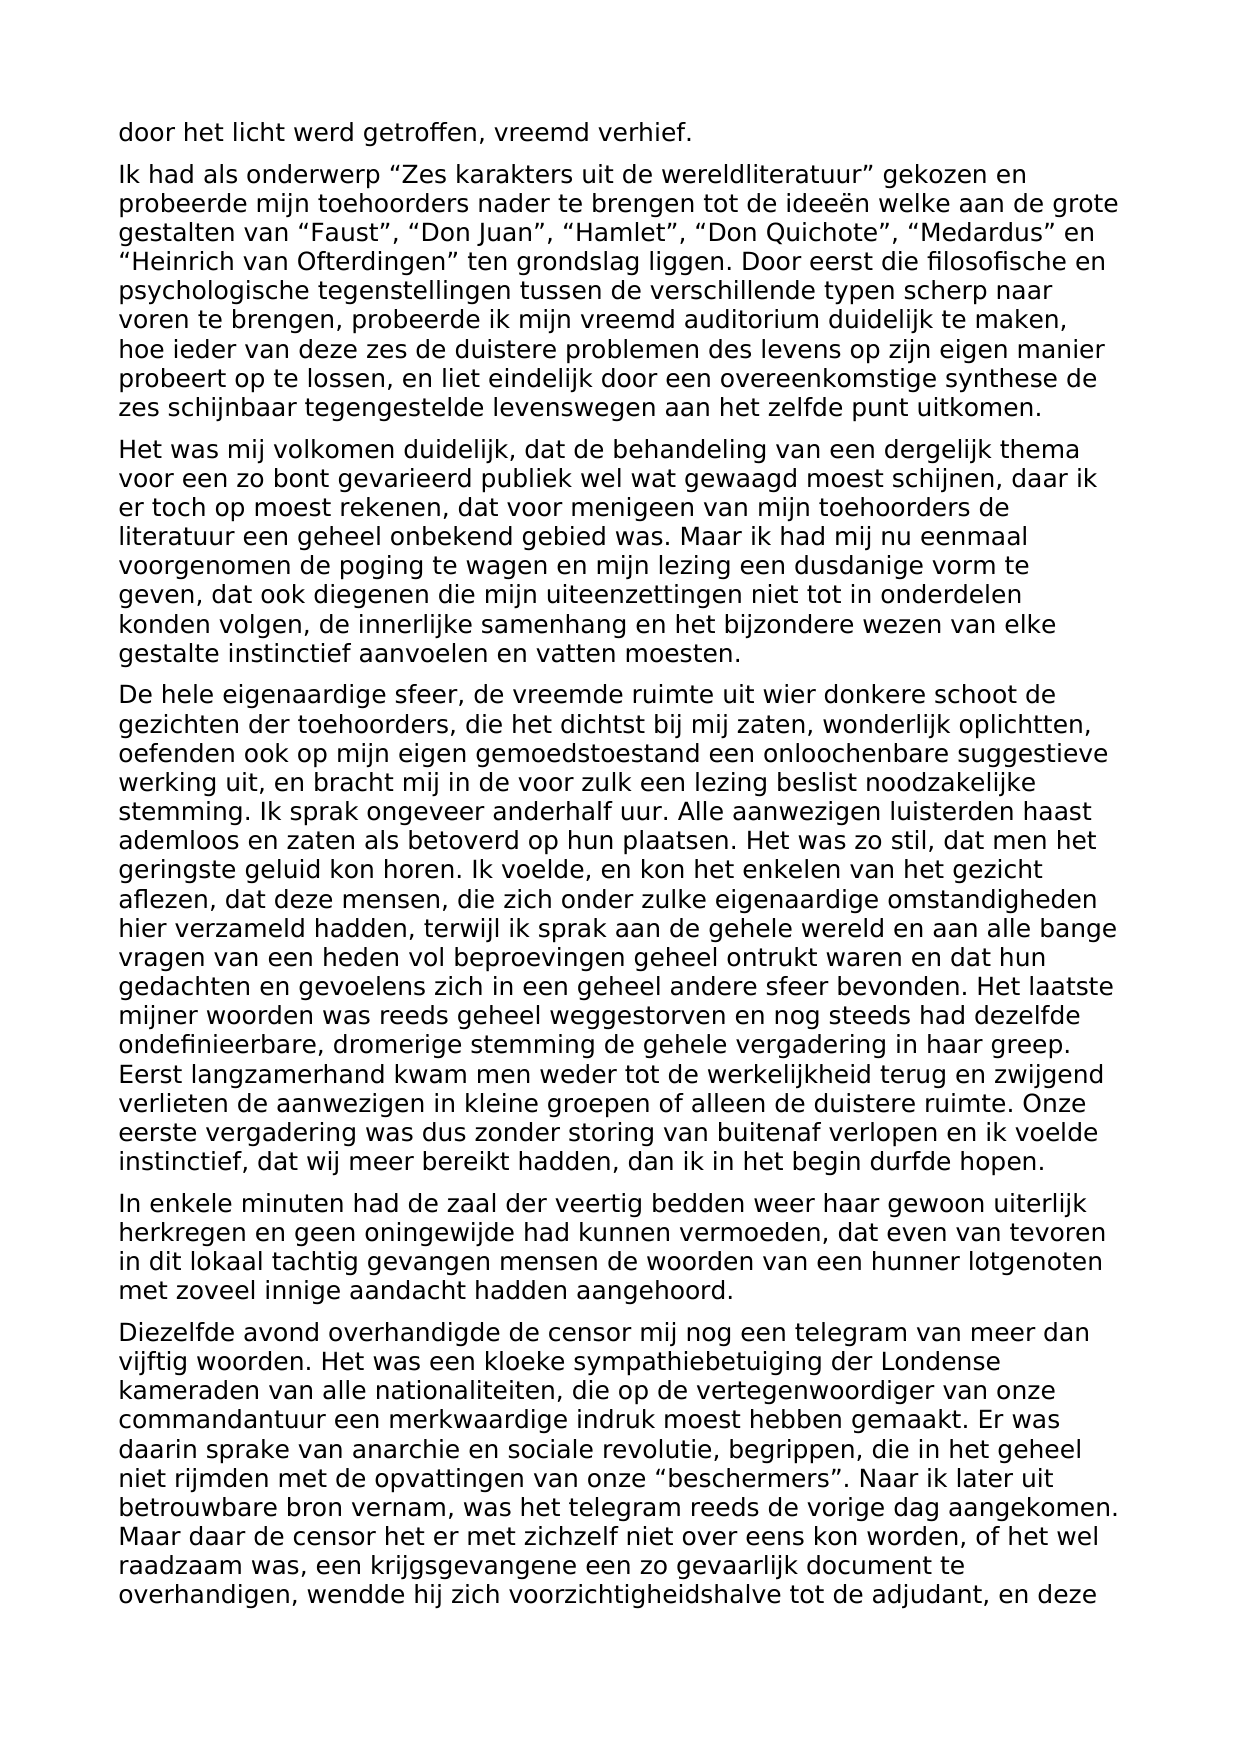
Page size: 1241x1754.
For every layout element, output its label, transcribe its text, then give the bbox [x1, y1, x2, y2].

text De hele eigenaardige sfeer, de vreemde ruimte uit wier donkere schoot de gezichten der toehoorders, die het dichtst bij mij zaten, wonderlijk oplichtten, oefenden ook op mijn eigen gemoedstoestand een onloochenbare suggestieve werking uit, en bracht mij in de voor zulk een lezing beslist noodzakelijke stemming. Ik sprak ongeveer anderhalf uur. Alle aanwezigen luisterden haast ademloos en zaten als betoverd op hun plaatsen. Het was zo stil, dat men het geringste geluid kon horen. Ik voelde, en kon het enkelen van het gezicht aflezen, dat deze mensen, die zich onder zulke eigenaardige omstandigheden hier verzameld hadden, terwijl ik sprak aan de gehele wereld en aan alle bange vragen van een heden vol beproevingen geheel ontrukt waren en dat hun gedachten en gevoelens zich in een geheel andere sfeer bevonden. Het laatste mijner woorden was reeds geheel weggestorven en nog steeds had dezelfde ondefinieerbare, dromerige stemming de gehele vergadering in haar greep. Eerst langzamerhand kwam men weder tot de werkelijkheid terug en zwijgend verlieten de aanwezigen in kleine groepen of alleen de duistere ruimte. Onze eerste vergadering was dus zonder storing van buitenaf verlopen en ik voelde instinctief, dat wij meer bereikt hadden, dan ik in het begin durfde hopen. [118, 681, 1122, 1176]
text Het was mij volkomen duidelijk, dat de behandeling van een dergelijk thema voor een zo bont gevarieerd publiek wel wat gewaagd moest schijnen, daar ik er toch op moest rekenen, dat voor menigeen van mijn toehoorders de literatuur een geheel onbekend gebied was. Maar ik had mij nu eenmaal voorgenomen de poging te wagen en mijn lezing een dusdanige vorm te geven, dat ook diegenen die mijn uiteenzettingen niet tot in onderdelen konden volgen, de innerlijke samenhang en het bijzondere wezen van elke gestalte instinctief aanvoelen en vatten moesten. [118, 435, 1122, 668]
text Diezelfde avond overhandigde de censor mij nog een telegram van meer dan vijftig woorden. Het was een kloeke sympathiebetuiging der Londense kameraden van alle nationaliteiten, die op de vertegenwoordiger van onze commandantuur een merkwaardige indruk moest hebben gemaakt. Er was daarin sprake van anarchie en sociale revolutie, begrippen, die in het geheel niet rijmden met de opvattingen van onze “beschermers”. Naar ik later uit betrouwbare bron vernam, was het telegram reeds de vorige dag aangekomen. Maar daar de censor het er met zichzelf niet over eens kon worden, of het wel raadzaam was, een krijgsgevangene een zo gevaarlijk document te overhandigen, wendde hij zich voorzichtigheidshalve tot de adjudant, en deze [118, 1318, 1122, 1610]
text door het licht werd getroffen, vreemd verhief. [118, 118, 1122, 147]
text In enkele minuten had de zaal der veertig bedden weer haar gewoon uiterlijk herkregen en geen oningewijde had kunnen vermoeden, dat even van tevoren in dit lokaal tachtig gevangen mensen de woorden van een hunner lotgenoten met zoveel innige aandacht hadden aangehoord. [118, 1189, 1122, 1306]
text Ik had als onderwerp “Zes karakters uit de wereldliteratuur” gekozen en probeerde mijn toehoorders nader te brengen tot de ideeën welke aan de grote gestalten van “Faust”, “Don Juan”, “Hamlet”, “Don Quichote”, “Medardus” en “Heinrich van Ofterdingen” ten grondslag liggen. Door eerst die filosofische en psychologische tegenstellingen tussen de verschillende typen scherp naar voren te brengen, probeerde ik mijn vreemd auditorium duidelijk te maken, hoe ieder van deze zes de duistere problemen des levens op zijn eigen manier probeert op te lossen, en liet eindelijk door een overeenkomstige synthese de zes schijnbaar tegengestelde levenswegen aan het zelfde punt uitkomen. [118, 160, 1122, 422]
